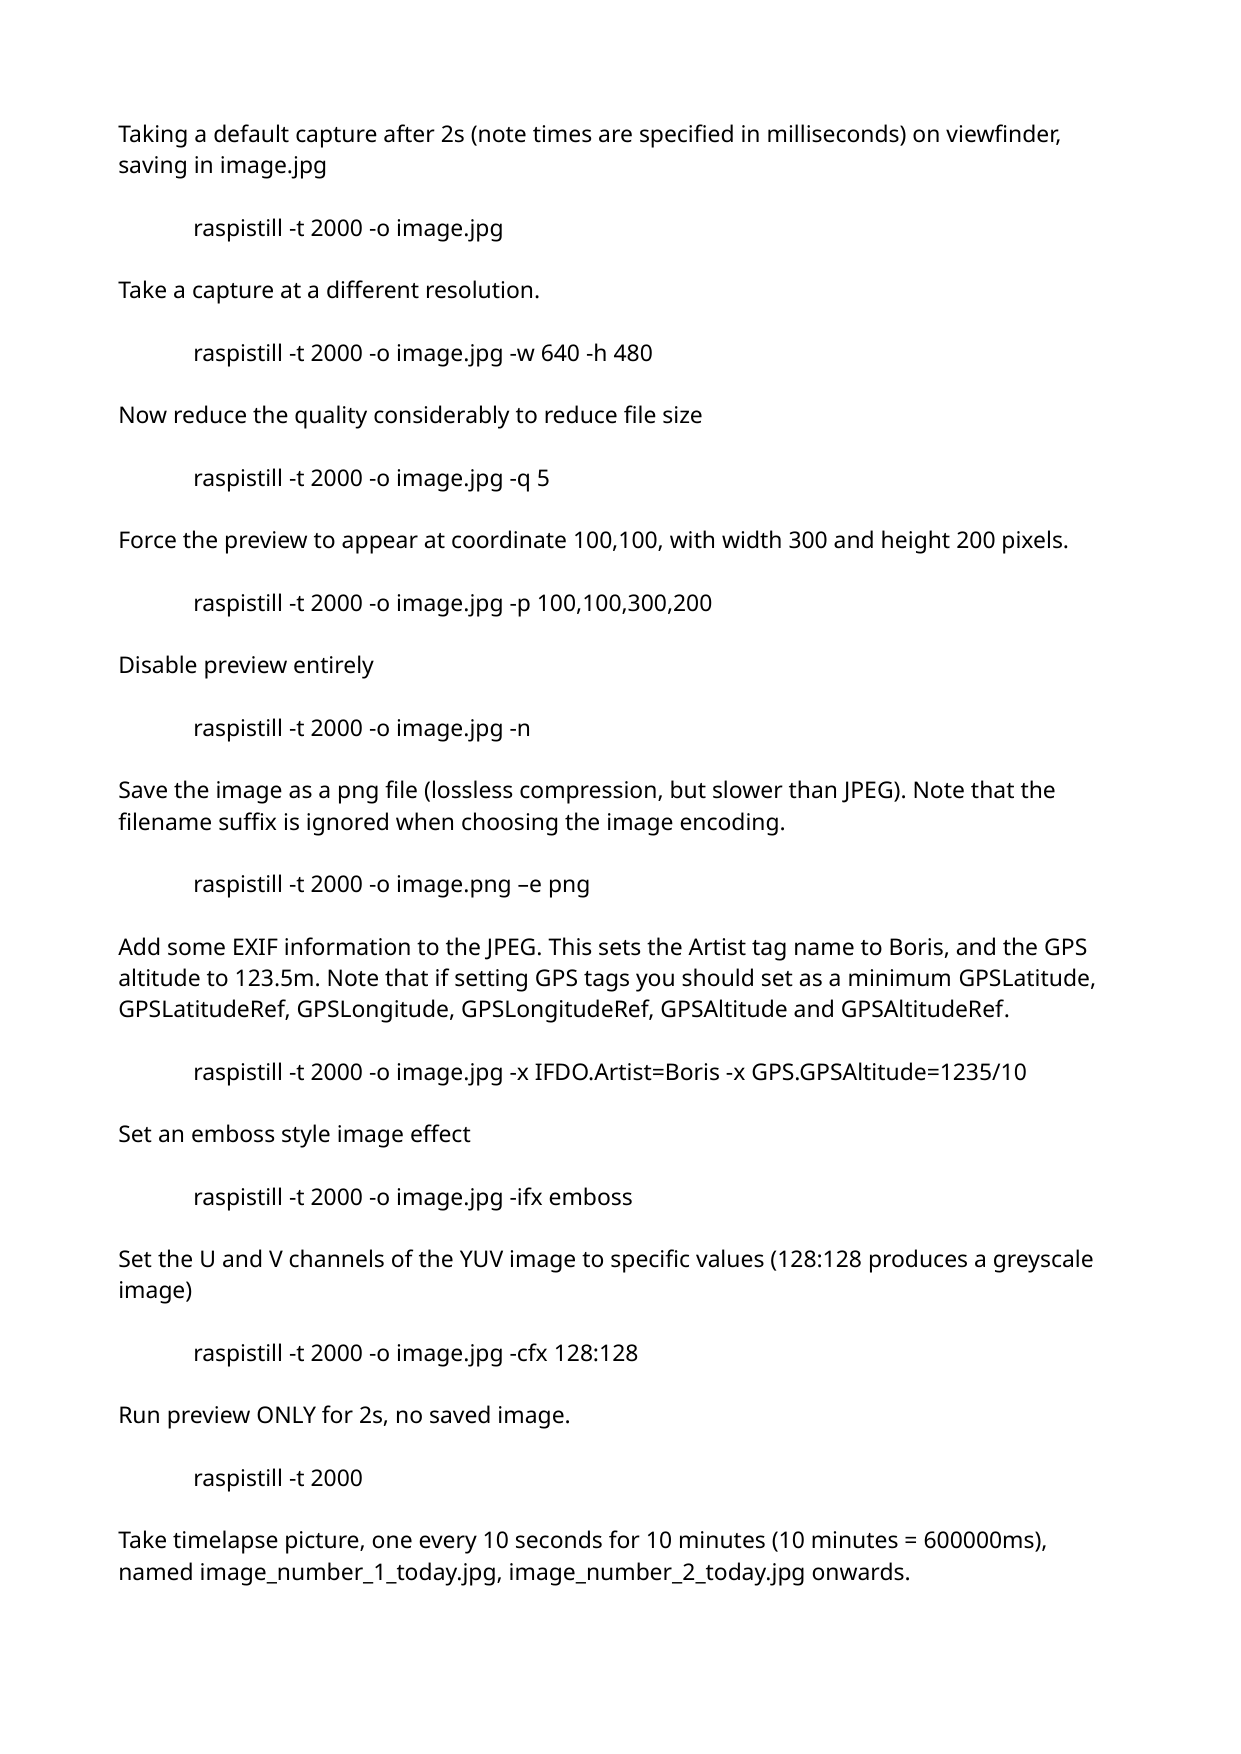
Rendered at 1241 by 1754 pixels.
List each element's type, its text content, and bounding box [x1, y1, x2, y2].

text raspistill -t 2000 -o image.jpg -w 640 -h 480 [118, 337, 1122, 368]
text Now reduce the quality considerably to reduce file size [118, 399, 1122, 431]
text Save the image as a png file (lossless compression, but slower than JPEG). Note that the filename suffix is ignored when choosing the image encoding. [118, 774, 1122, 837]
text raspistill -t 2000 -o image.jpg -ifx emboss [118, 1181, 1122, 1212]
text raspistill -t 2000 -o image.jpg -x IFDO.Artist=Boris -x GPS.GPSAltitude=1235/10 [118, 1056, 1122, 1087]
text Taking a default capture after 2s (note times are specified in milliseconds) on viewfinder, saving in image.jpg [118, 118, 1122, 181]
text raspistill -t 2000 -o image.jpg [118, 212, 1122, 243]
text Take timelapse picture, one every 10 seconds for 10 minutes (10 minutes = 600000ms), named image_number_1_today.jpg, image_number_2_today.jpg onwards. [118, 1524, 1122, 1587]
text raspistill -t 2000 [118, 1462, 1122, 1493]
text raspistill -t 2000 -o image.jpg -q 5 [118, 462, 1122, 493]
text raspistill -t 2000 -o image.jpg -cfx 128:128 [118, 1337, 1122, 1368]
text Add some EXIF information to the JPEG. This sets the Artist tag name to Boris, and the GPS altitude to 123.5m. Note that if setting GPS tags you should set as a minimum GPSLatitude, GPSLatitudeRef, GPSLongitude, GPSLongitudeRef, GPSAltitude and GPSAltitudeRef. [118, 931, 1122, 1024]
text Take a capture at a different resolution. [118, 274, 1122, 306]
text Set an emboss style image effect [118, 1118, 1122, 1149]
text raspistill -t 2000 -o image.jpg -n [118, 712, 1122, 743]
text raspistill -t 2000 -o image.png –e png [118, 868, 1122, 899]
text raspistill -t 2000 -o image.jpg -p 100,100,300,200 [118, 587, 1122, 618]
text Disable preview entirely [118, 649, 1122, 681]
text Force the preview to appear at coordinate 100,100, with width 300 and height 200 pixels. [118, 524, 1122, 556]
text Set the U and V channels of the YUV image to specific values (128:128 produces a greyscale image) [118, 1243, 1122, 1306]
text Run preview ONLY for 2s, no saved image. [118, 1399, 1122, 1431]
